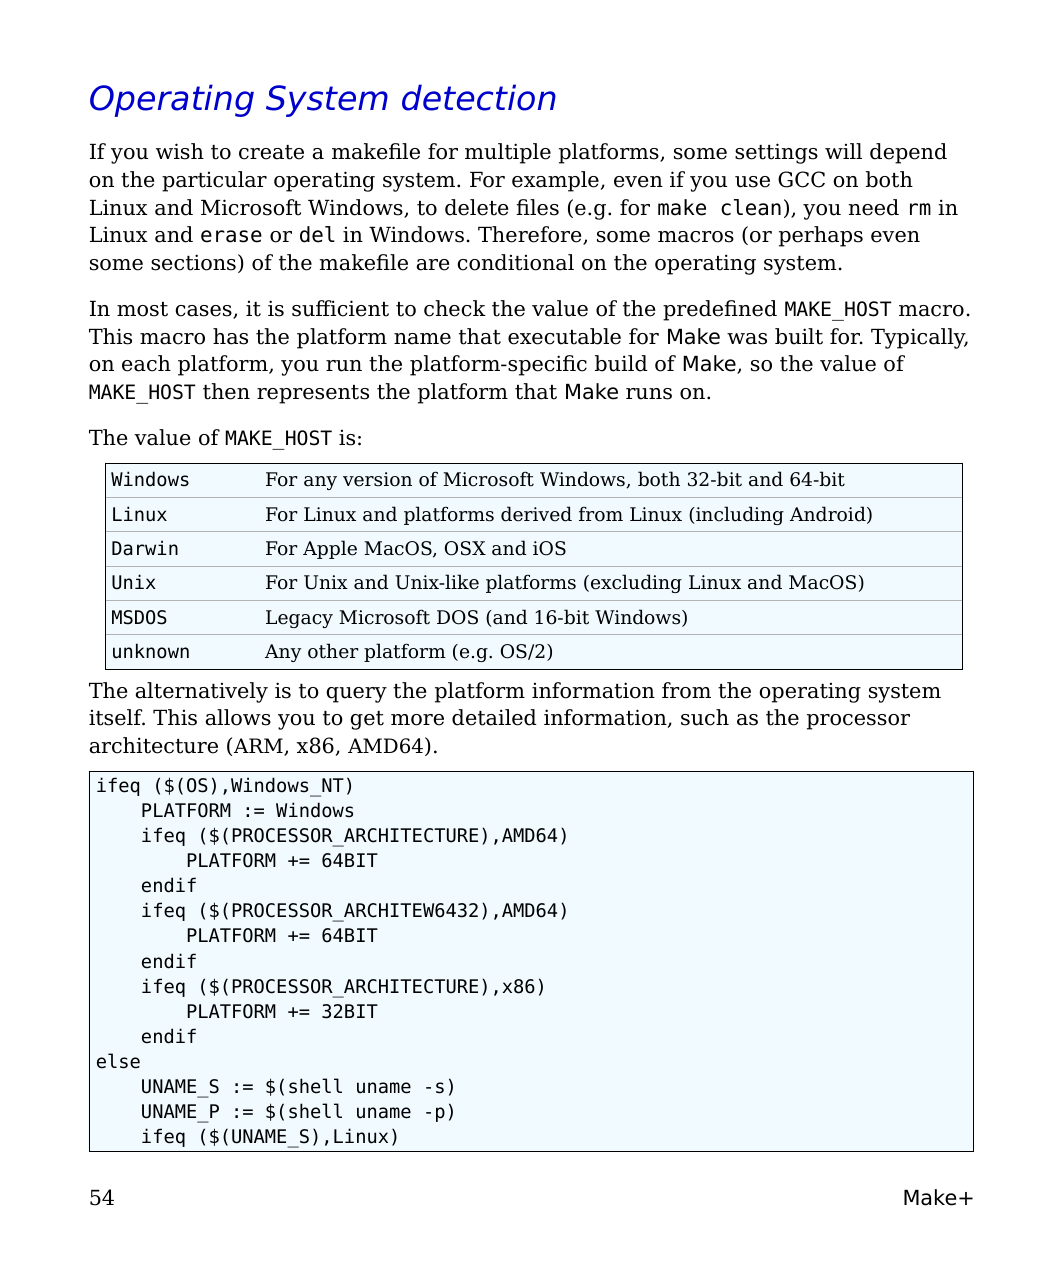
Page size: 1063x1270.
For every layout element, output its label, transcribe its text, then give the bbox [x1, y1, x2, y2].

table_header Windows [106, 464, 259, 497]
table_cell For Linux and platforms derived from Linux (including Android) [259, 498, 962, 531]
table_cell Darwin [106, 532, 259, 566]
text else [90, 1047, 973, 1072]
text UNAME_P := $(shell uname -p) [90, 1097, 973, 1122]
table_cell Unix [106, 567, 259, 600]
text In most cases, it is sufficient to check the value of the predefined MAKE_HOST macro. This macro has the platform name that executable for Make was built for. Typically, on each platform, you run the platform-specific build of Make, so the value of MAKE_HOST then represents the platform that Make runs on. [88, 297, 974, 404]
text ifeq ($(PROCESSOR_ARCHITECTURE),AMD64) [90, 821, 973, 846]
text ifeq ($(PROCESSOR_ARCHITEW6432),AMD64) [90, 896, 973, 922]
text ifeq ($(PROCESSOR_ARCHITECTURE),x86) [90, 972, 973, 997]
table_cell For Unix and Unix-like platforms (excluding Linux and MacOS) [259, 567, 962, 600]
text The alternatively is to query the platform information from the operating system itself. This allows you to get more detailed information, such as the processor architecture (ARM, x86, AMD64). [88, 679, 974, 758]
table_header For any version of Microsoft Windows, both 32-bit and 64-bit [259, 464, 962, 497]
text The value of MAKE_HOST is: [88, 426, 974, 450]
table_cell Any other platform (e.g. OS/2) [259, 635, 962, 669]
text UNAME_S := $(shell uname -s) [90, 1072, 973, 1097]
text PLATFORM += 64BIT [90, 846, 973, 871]
text PLATFORM += 64BIT [90, 922, 973, 947]
text endif [90, 871, 973, 896]
table_cell Linux [106, 498, 259, 531]
text PLATFORM += 32BIT [90, 997, 973, 1022]
text If you wish to create a makefile for multiple platforms, some settings will depend on the particular operating system. For example, even if you use GCC on both Linux and Microsoft Windows, to delete files (e.g. for make clean), you need rm in Linux and erase or del in Windows. Therefore, some macros (or perhaps even some sections) of the makefile are conditional on the operating system. [88, 140, 974, 276]
table_cell Legacy Microsoft DOS (and 16-bit Windows) [259, 601, 962, 634]
text PLATFORM := Windows [90, 796, 973, 821]
text ifeq ($(OS),Windows_NT) [90, 772, 973, 796]
text endif [90, 947, 973, 972]
text endif [90, 1022, 973, 1047]
table_cell unknown [106, 635, 259, 669]
table_cell MSDOS [106, 601, 259, 634]
subtitle Operating System detection [88, 80, 974, 119]
text ifeq ($(UNAME_S),Linux) [90, 1122, 973, 1151]
table_cell For Apple MacOS, OSX and iOS [259, 532, 962, 566]
